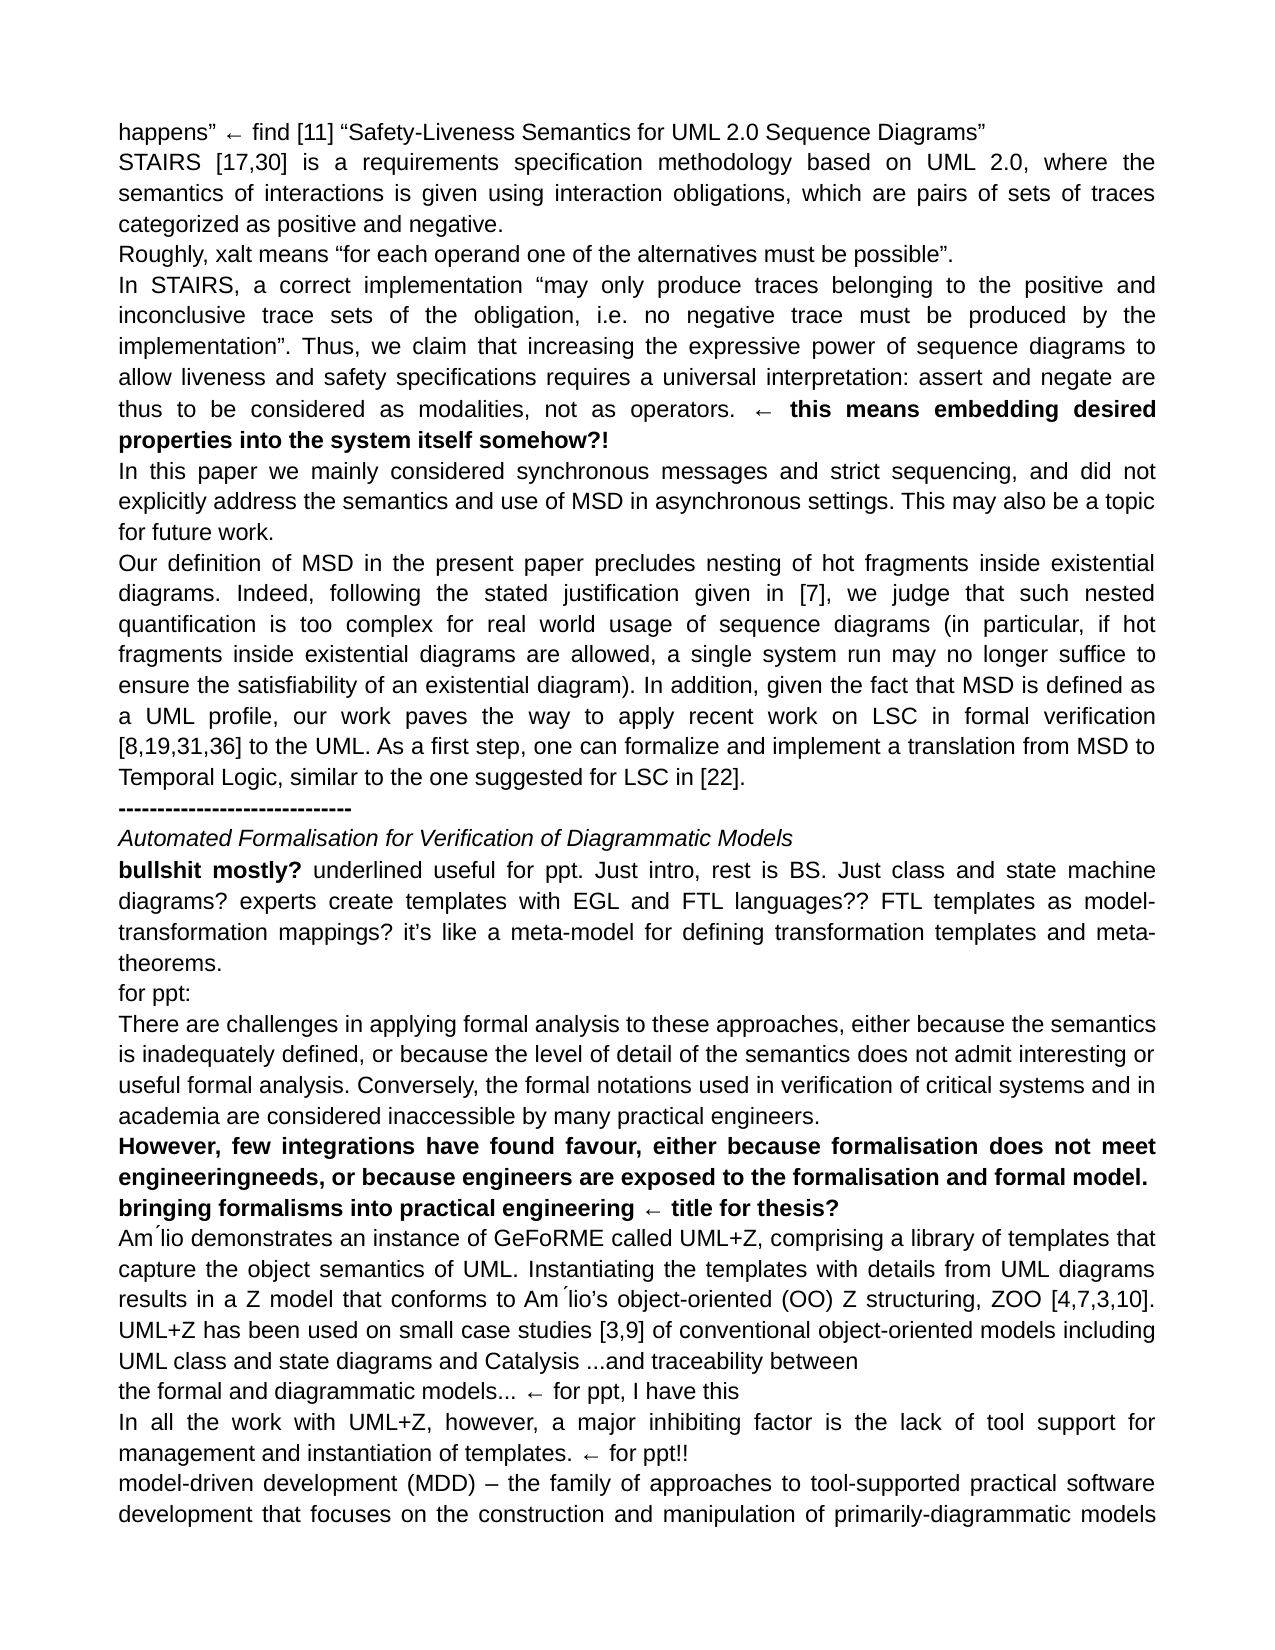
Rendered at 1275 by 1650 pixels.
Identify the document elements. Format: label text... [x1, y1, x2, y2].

text In STAIRS, a correct implementation “may only produce traces belonging to the positive and inconclusive trace sets of the obligation, i.e. no negative trace must be produced by the implementation”. Thus, we claim that increasing the expressive power of sequence diagrams to allow liveness and safety specifications requires a universal interpretation: assert and negate are thus to be considered as modalities, not as operators. ← this means embedding desired properties into the system itself somehow?! [118, 271, 1157, 453]
text There are challenges in applying formal analysis to these approaches, either because the semantics is inadequately defined, or because the level of detail of the semantics does not admit interesting or useful formal analysis. Conversely, the formal notations used in verification of critical systems and in academia are considered inaccessible by many practical engineers. [118, 1010, 1157, 1129]
text happens” ← find [11] “Safety-Liveness Semantics for UML 2.0 Sequence Diagrams” [118, 118, 1157, 145]
text In this paper we mainly considered synchronous messages and strict sequencing, and did not explicitly address the semantics and use of MSD in asynchronous settings. This may also be a topic for future work. [118, 457, 1157, 545]
text for ppt: [118, 979, 1157, 1006]
text Automated Formalisation for Verification of Diagrammatic Models [118, 824, 1157, 851]
text the formal and diagrammatic models... ← for ppt, I have this [118, 1378, 1157, 1404]
text bringing formalisms into practical engineering ← title for thesis? [118, 1194, 1157, 1221]
text However, few integrations have found favour, either because formalisation does not meet engineeringneeds, or because engineers are exposed to the formalisation and formal model. [118, 1133, 1157, 1190]
text Am ́lio demonstrates an instance of GeFoRME called UML+Z, comprising a library of templates that capture the object semantics of UML. Instantiating the templates with details from UML diagrams results in a Z model that conforms to Am ́lio’s object-oriented (OO) Z structuring, ZOO [4,7,3,10]. UML+Z has been used on small case studies [3,9] of conventional object-oriented models including UML class and state diagrams and Catalysis ...and traceability between [118, 1224, 1157, 1374]
text Roughly, xalt means “for each operand one of the alternatives must be possible”. [118, 241, 1157, 267]
text Our definition of MSD in the present paper precludes nesting of hot fragments inside existential diagrams. Indeed, following the stated justification given in [7], we judge that such nested quantification is too complex for real world usage of sequence diagrams (in particular, if hot fragments inside existential diagrams are allowed, a single system run may no longer suffice to ensure the satisfiability of an existential diagram). In addition, given the fact that MSD is defined as a UML profile, our work paves the way to apply recent work on LSC in formal verification [8,19,31,36] to the UML. As a first step, one can formalize and implement a translation from MSD to Temporal Logic, similar to the one suggested for LSC in [22]. [118, 549, 1157, 790]
text In all the work with UML+Z, however, a major inhibiting factor is the lack of tool support for management and instantiation of templates. ← for ppt!! [118, 1408, 1157, 1466]
text bullshit mostly? underlined useful for ppt. Just intro, rest is BS. Just class and state machine diagrams? experts create templates with EGL and FTL languages?? FTL templates as model-transformation mappings? it’s like a meta-model for defining transformation templates and meta-theorems. [118, 855, 1157, 976]
text model-driven development (MDD) – the family of approaches to tool-supported practical software development that focuses on the construction and manipulation of primarily-diagrammatic models [118, 1469, 1157, 1527]
text STAIRS [17,30] is a requirements specification methodology based on UML 2.0, where the semantics of interactions is given using interaction obligations, which are pairs of sets of traces categorized as positive and negative. [118, 149, 1157, 237]
text ------------------------------ [118, 794, 1157, 821]
